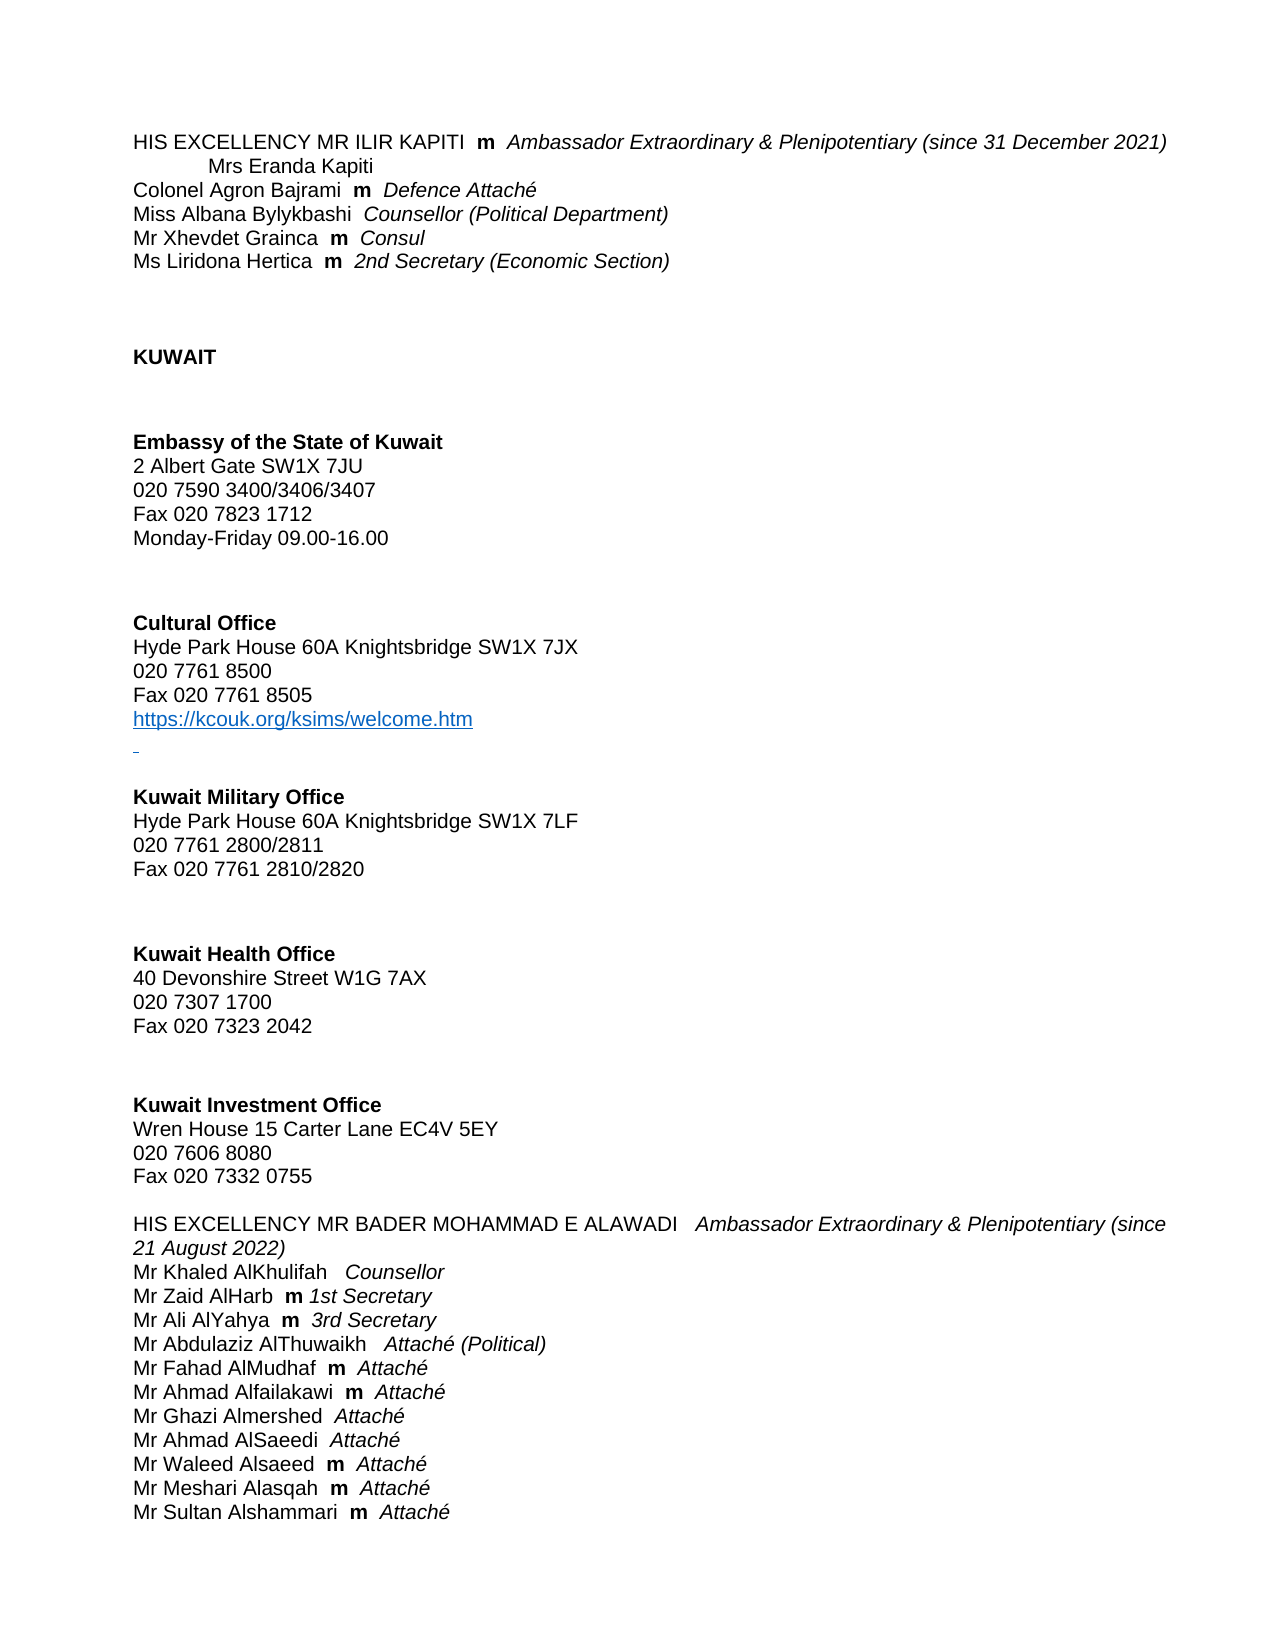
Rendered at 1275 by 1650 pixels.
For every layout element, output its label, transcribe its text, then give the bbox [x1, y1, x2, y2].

text Cultural Office [133, 611, 1181, 635]
text Mr Ahmad Alfailakawi m Attaché [133, 1380, 1181, 1404]
text 020 7590 3400/3406/3407 [133, 478, 1181, 502]
text Fax 020 7323 2042 [133, 1014, 1181, 1092]
text Mr Ghazi Almershed Attaché [133, 1404, 1181, 1428]
text Mr Khaled AlKhulifah Counsellor [133, 1260, 1181, 1284]
text Mr Fahad AlMudhaf m Attaché [133, 1356, 1181, 1380]
text Wren House 15 Carter Lane EC4V 5EY [133, 1116, 1181, 1140]
text Embassy of the State of Kuwait [133, 430, 1181, 454]
text HIS EXCELLENCY MR BADER MOHAMMAD E ALAWADI Ambassador Extraordinary & Plenipotentiary (since 21 August 2022) [133, 1212, 1181, 1260]
text Miss Albana Bylykbashi Counsellor (Political Department) [133, 201, 1181, 225]
text 020 7761 8500 [133, 659, 1181, 683]
text Mr Ahmad AlSaeedi Attaché [133, 1428, 1181, 1452]
text https://kcouk.org/ksims/welcome.htm [133, 707, 1181, 785]
text 020 7761 2800/2811 [133, 833, 1181, 857]
text KUWAIT [133, 345, 1181, 430]
text Mr Zaid AlHarb m 1st Secretary [133, 1284, 1181, 1308]
text Fax 020 7761 8505 [133, 683, 1181, 707]
text Mr Sultan Alshammari m Attaché [133, 1500, 1181, 1524]
text Fax 020 7332 0755 [133, 1164, 1181, 1188]
text Monday-Friday 09.00-16.00 [133, 526, 1181, 611]
text Hyde Park House 60A Knightsbridge SW1X 7JX [133, 635, 1181, 659]
text Ms Liridona Hertica m 2nd Secretary (Economic Section) [133, 249, 1181, 273]
text Mr Meshari Alasqah m Attaché [133, 1476, 1181, 1500]
text Hyde Park House 60A Knightsbridge SW1X 7LF [133, 809, 1181, 833]
text Mr Abdulaziz AlThuwaikh Attaché (Political) [133, 1332, 1181, 1356]
text 40 Devonshire Street W1G 7AX [133, 966, 1181, 990]
text Mr Xhevdet Grainca m Consul [133, 225, 1181, 249]
text Mrs Eranda Kapiti [133, 153, 1181, 177]
text Fax 020 7761 2810/2820 [133, 857, 1181, 942]
text Colonel Agron Bajrami m Defence Attaché [133, 177, 1181, 201]
text 020 7307 1700 [133, 990, 1181, 1014]
text Mr Ali AlYahya m 3rd Secretary [133, 1308, 1181, 1332]
text Fax 020 7823 1712 [133, 502, 1181, 526]
text HIS EXCELLENCY MR ILIR KAPITI m Ambassador Extraordinary & Plenipotentiary (since 31 December 2021) [133, 129, 1181, 153]
text 2 Albert Gate SW1X 7JU [133, 454, 1181, 478]
text Mr Waleed Alsaeed m Attaché [133, 1452, 1181, 1476]
text Kuwait Health Office [133, 942, 1181, 966]
text 020 7606 8080 [133, 1140, 1181, 1164]
text Kuwait Military Office [133, 785, 1181, 809]
text Kuwait Investment Office [133, 1092, 1181, 1116]
